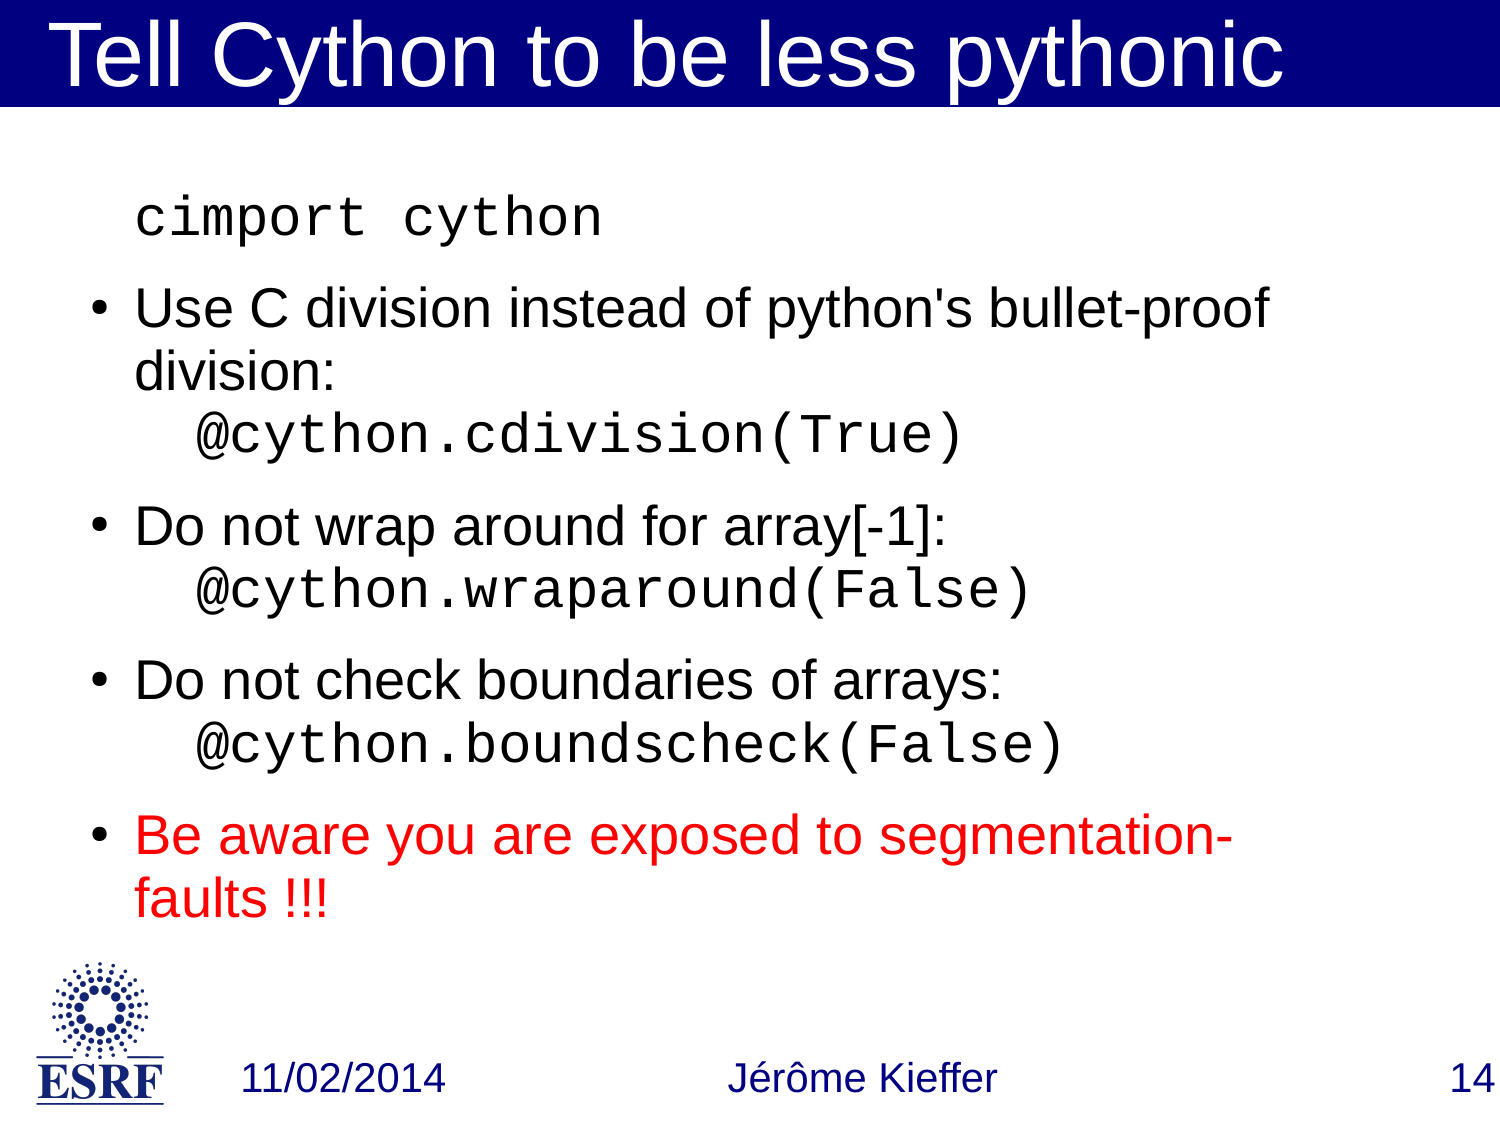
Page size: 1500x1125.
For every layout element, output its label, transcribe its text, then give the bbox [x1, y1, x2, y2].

picture [29, 956, 171, 1111]
title Tell Cython to be less pythonic [47, 3, 1500, 107]
list cimport cython Use C division instead of python's bullet-proof division: @cython.cdivision(True) Do not wrap around for array[-1]: @cython.wraparound(False) Do not check boundaries of arrays: @cython.boundscheck(False) Be aware you are exposed to segmentation-faults !!! [75, 188, 1395, 934]
